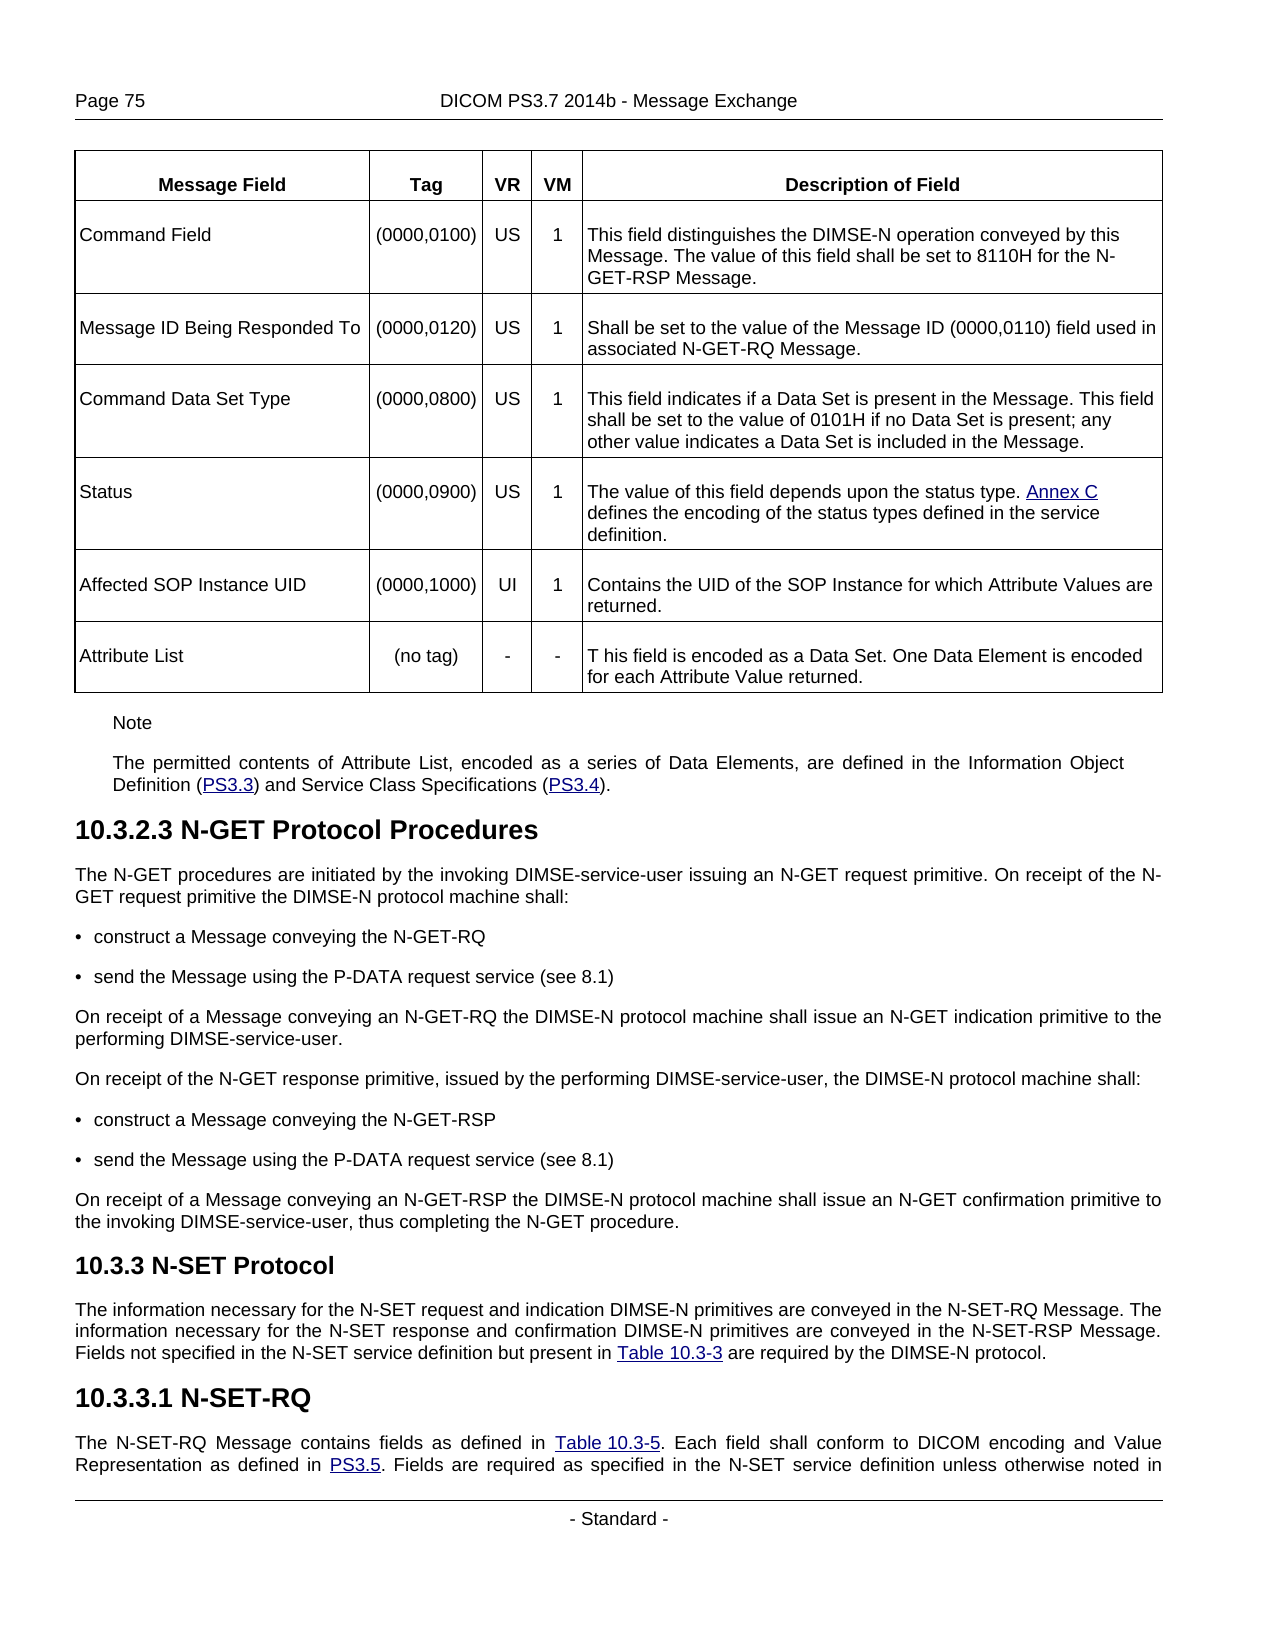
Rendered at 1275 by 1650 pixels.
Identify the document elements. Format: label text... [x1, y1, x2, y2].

list construct a Message conveying the N-GET-RQ [75, 926, 1162, 947]
table_cell T his field is encoded as a Data Set. One Data Element is encoded for each Attribute Value returned. [583, 622, 1162, 692]
table_cell Affected SOP Instance UID [76, 550, 369, 621]
table_header Message Field [76, 151, 369, 200]
text The N-GET procedures are initiated by the invoking DIMSE-service-user issuing an N-GET request primitive. On receipt of the N-GET request primitive the DIMSE-N protocol machine shall: [75, 864, 1162, 907]
table_cell Command Data Set Type [76, 365, 369, 457]
table_cell (0000,1000) [370, 550, 482, 621]
text The permitted contents of Attribute List, encoded as a series of Data Elements, are defined in the Information Object Definition (PS3.3) and Service Class Specifications (PS3.4). [112, 752, 1125, 795]
table_cell (0000,0800) [370, 365, 482, 457]
table_header VM [532, 151, 582, 200]
list send the Message using the P-DATA request service (see 8.1) [75, 1149, 1162, 1170]
table_cell 1 [532, 201, 582, 292]
table_cell US [483, 458, 531, 549]
table_header VR [483, 151, 531, 200]
table_cell UI [483, 550, 531, 621]
table_cell (0000,0120) [370, 294, 482, 364]
table_cell 1 [532, 365, 582, 457]
table_cell This field distinguishes the DIMSE-N operation conveyed by this Message. The value of this field shall be set to 8110H for the N-GET-RSP Message. [583, 201, 1162, 292]
table_cell The value of this field depends upon the status type. Annex C defines the encoding of the status types defined in the service definition. [583, 458, 1162, 549]
text On receipt of a Message conveying an N-GET-RQ the DIMSE-N protocol machine shall issue an N-GET indication primitive to the performing DIMSE-service-user. [75, 1006, 1162, 1049]
text Note [112, 712, 1125, 733]
table_cell This field indicates if a Data Set is present in the Message. This field shall be set to the value of 0101H if no Data Set is present; any other value indicates a Data Set is included in the Message. [583, 365, 1162, 457]
text On receipt of the N-GET response primitive, issued by the performing DIMSE-service-user, the DIMSE-N protocol machine shall: [75, 1068, 1162, 1090]
table_cell 1 [532, 294, 582, 364]
text The information necessary for the N-SET request and indication DIMSE-N primitives are conveyed in the N-SET-RQ Message. The information necessary for the N-SET response and confirmation DIMSE-N primitives are conveyed in the N-SET-RSP Message. Fields not specified in the N-SET service definition but present in Table 10.3-3 are required by the DIMSE-N protocol. [75, 1298, 1162, 1363]
table_cell 1 [532, 458, 582, 549]
table_header Tag [370, 151, 482, 200]
table_cell Message ID Being Responded To [76, 294, 369, 364]
text 10.3.3 N-SET Protocol [75, 1251, 1162, 1280]
table_cell Attribute List [76, 622, 369, 692]
table_cell 1 [532, 550, 582, 621]
table_cell US [483, 365, 531, 457]
text 10.3.2.3 N-GET Protocol Procedures [75, 814, 1162, 845]
list send the Message using the P-DATA request service (see 8.1) [75, 966, 1162, 988]
table_cell Status [76, 458, 369, 549]
table_cell US [483, 294, 531, 364]
table_cell (0000,0900) [370, 458, 482, 549]
text 10.3.3.1 N-SET-RQ [75, 1382, 1162, 1413]
table_cell (no tag) [370, 622, 482, 692]
table_cell Command Field [76, 201, 369, 292]
table_cell - [483, 622, 531, 692]
list construct a Message conveying the N-GET-RSP [75, 1108, 1162, 1130]
table_cell Shall be set to the value of the Message ID (0000,0110) field used in associated N-GET-RQ Message. [583, 294, 1162, 364]
table_cell - [532, 622, 582, 692]
text The N-SET-RQ Message contains fields as defined in Table 10.3-5. Each field shall conform to DICOM encoding and Value Representation as defined in PS3.5. Fields are required as specified in the N-SET service definition unless otherwise noted in [75, 1432, 1162, 1475]
table_cell (0000,0100) [370, 201, 482, 292]
text On receipt of a Message conveying an N-GET-RSP the DIMSE-N protocol machine shall issue an N-GET confirmation primitive to the invoking DIMSE-service-user, thus completing the N-GET procedure. [75, 1189, 1162, 1232]
table_cell US [483, 201, 531, 292]
table_header Description of Field [583, 151, 1162, 200]
table_cell Contains the UID of the SOP Instance for which Attribute Values are returned. [583, 550, 1162, 621]
